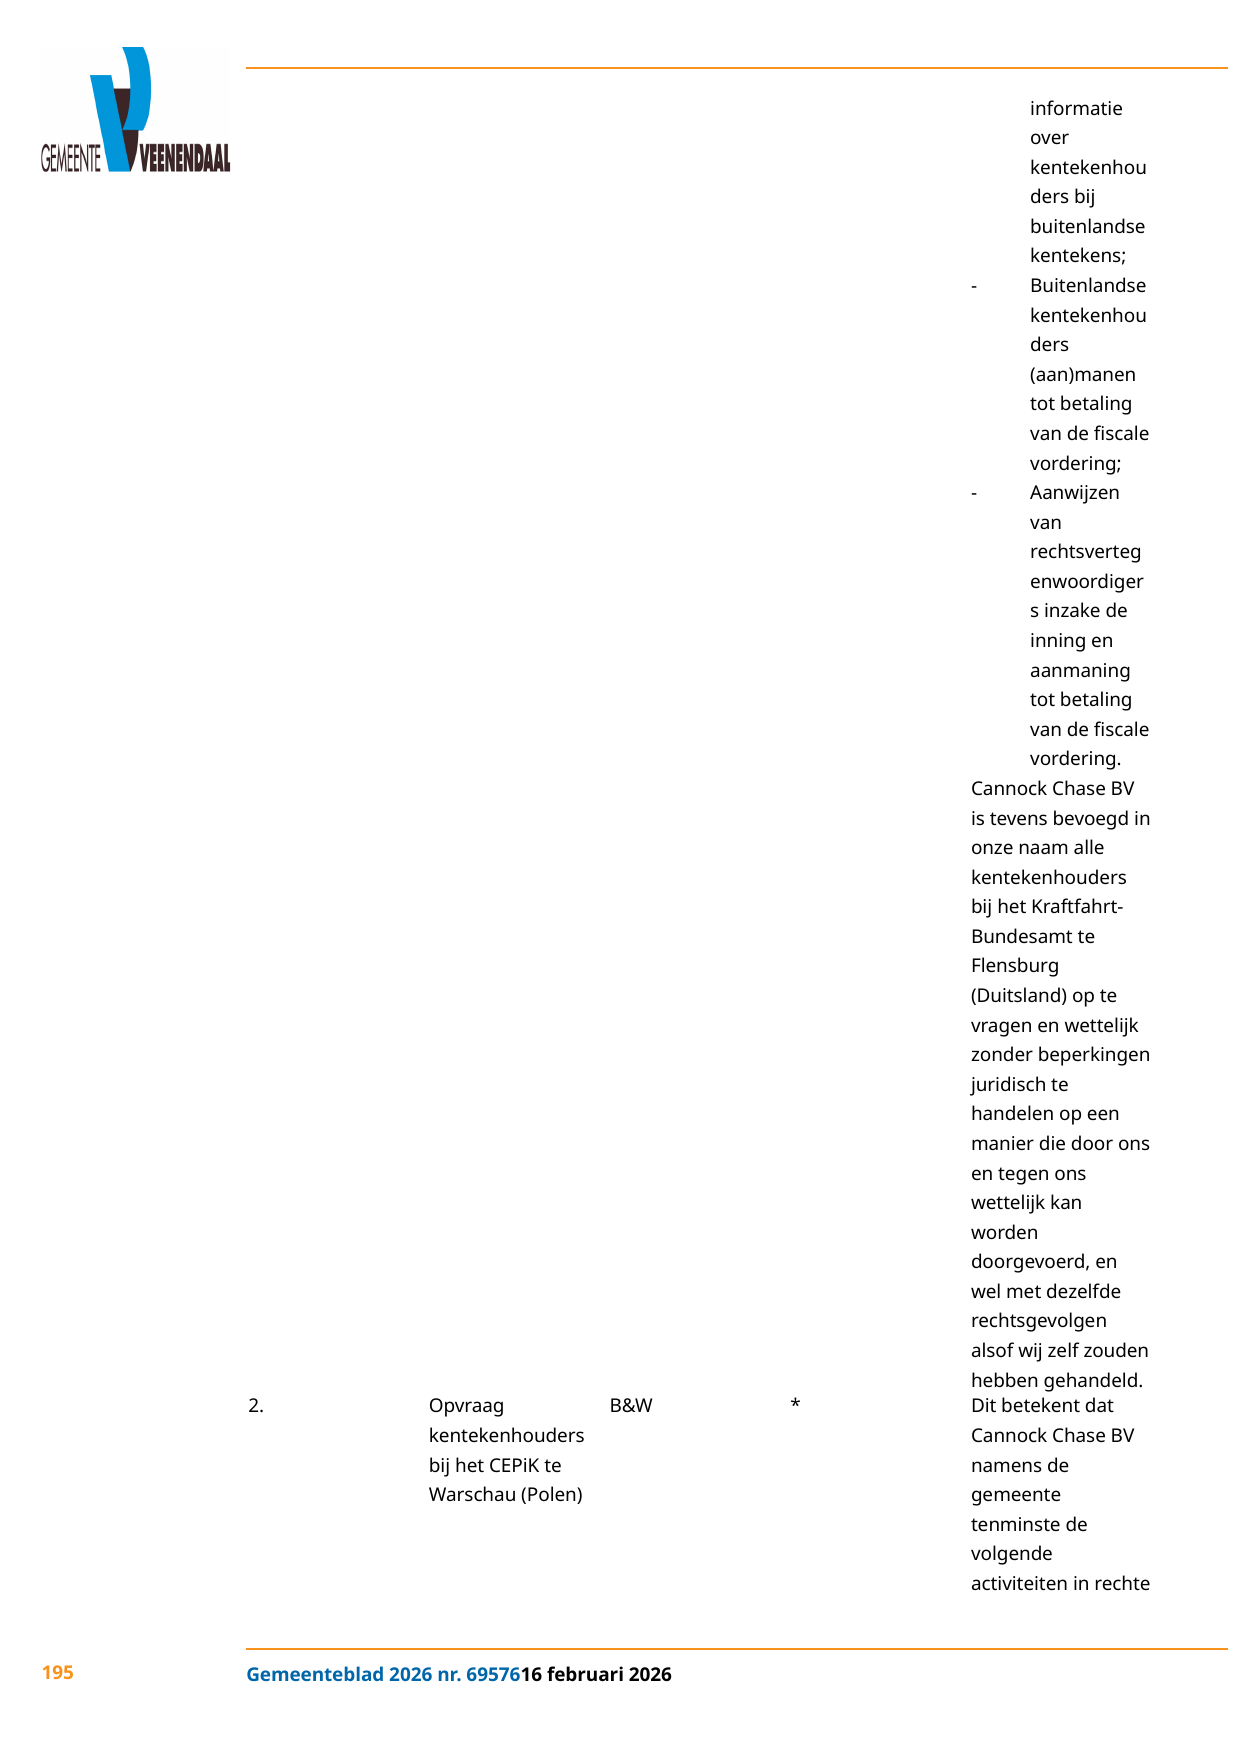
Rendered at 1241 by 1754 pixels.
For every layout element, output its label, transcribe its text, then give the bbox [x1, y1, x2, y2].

picture [123, 47, 231, 172]
table_cell Dit betekent dat Cannock Chase BV namens de gemeente tenminste de volgende activiteiten in rechte [971, 1393, 1152, 1596]
table_cell B&W [609, 1393, 790, 1596]
table_cell [609, 95, 790, 1393]
picture [41, 47, 130, 172]
table_cell [429, 95, 609, 1393]
table_cell informatie over kentekenhouders bij buitenlandse kentekens; Buitenlandse kentekenhouders (aan)manen tot betaling van de fiscale vordering; Aanwijzen van rechtsvertegenwoordigers inzake de inning en aanmaning tot betaling van de fiscale vordering. Cannock Chase BV is tevens bevoegd in onze naam alle kentekenhouders bij het Kraftfahrt-Bundesamt te Flensburg (Duitsland) op te vragen en wettelijk zonder beperkingen juridisch te handelen op een manier die door ons en tegen ons wettelijk kan worden doorgevoerd, en wel met dezelfde rechtsgevolgen alsof wij zelf zouden hebben gehandeld. [971, 95, 1152, 1393]
table_cell [248, 95, 429, 1393]
table_cell [790, 95, 971, 1393]
table_cell * [790, 1393, 971, 1596]
table_cell Opvraag kentekenhouders bij het CEPiK te Warschau (Polen) [429, 1393, 609, 1596]
table_cell 2. [248, 1393, 429, 1596]
